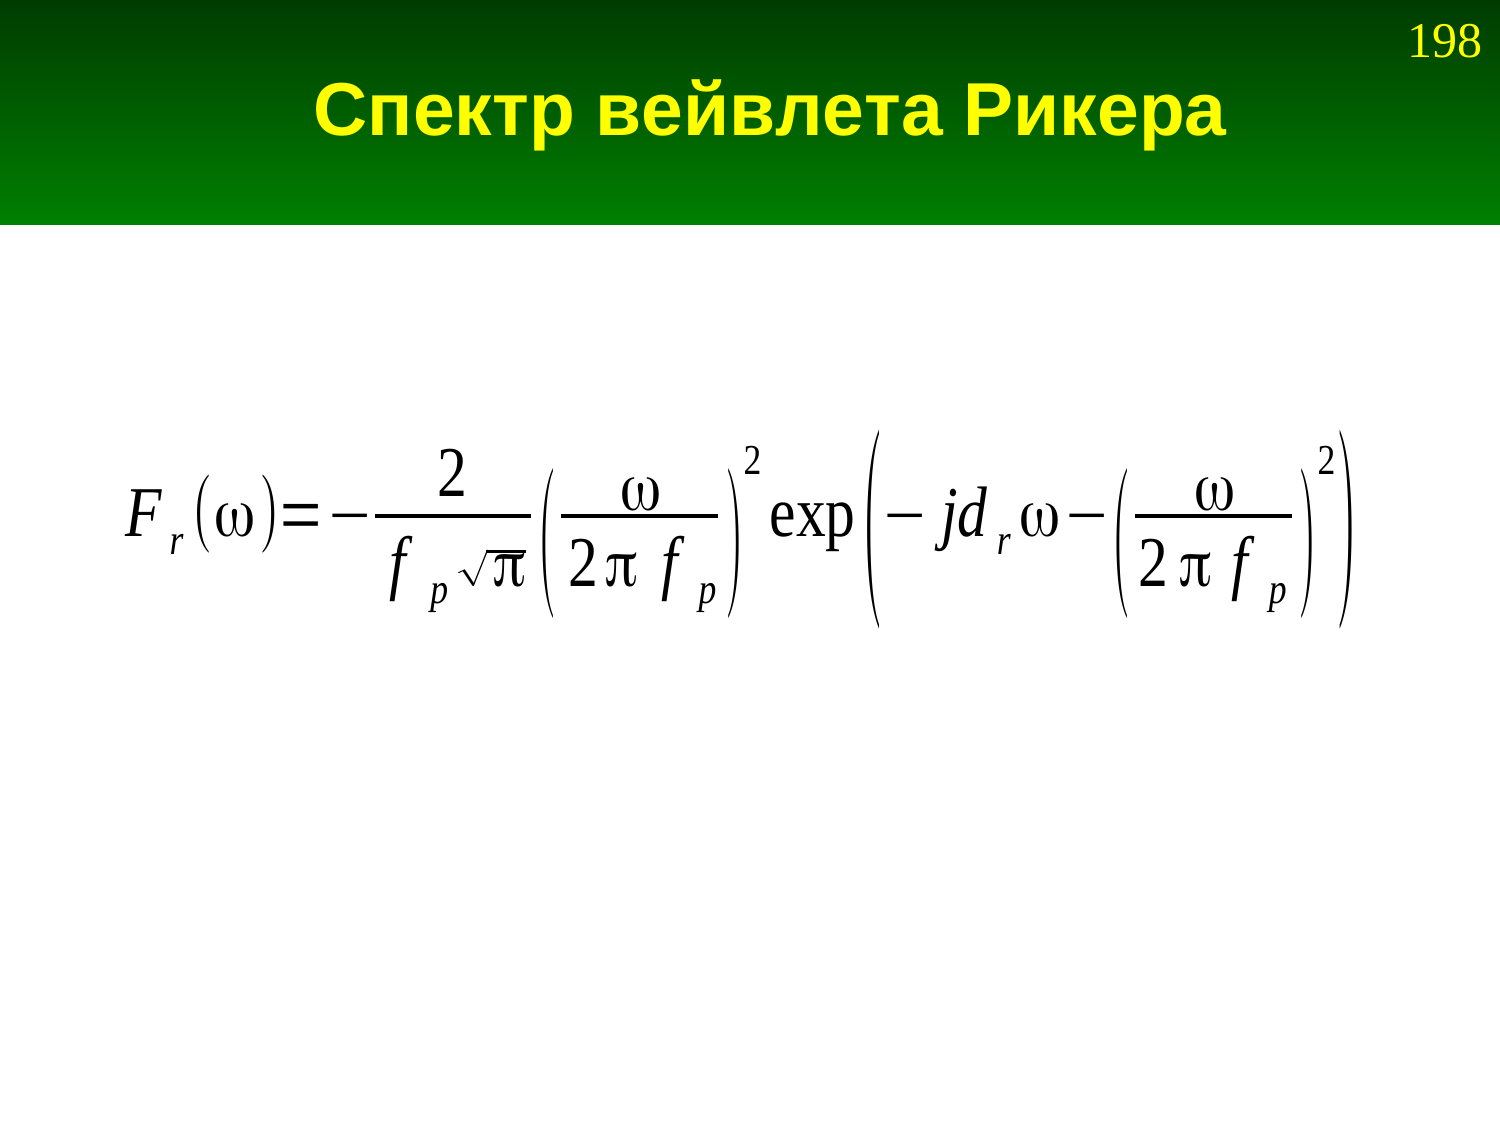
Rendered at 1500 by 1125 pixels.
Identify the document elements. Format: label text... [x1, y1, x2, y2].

chart [106, 425, 1372, 632]
title Спектр вейвлета Рикера [100, 7, 1441, 204]
